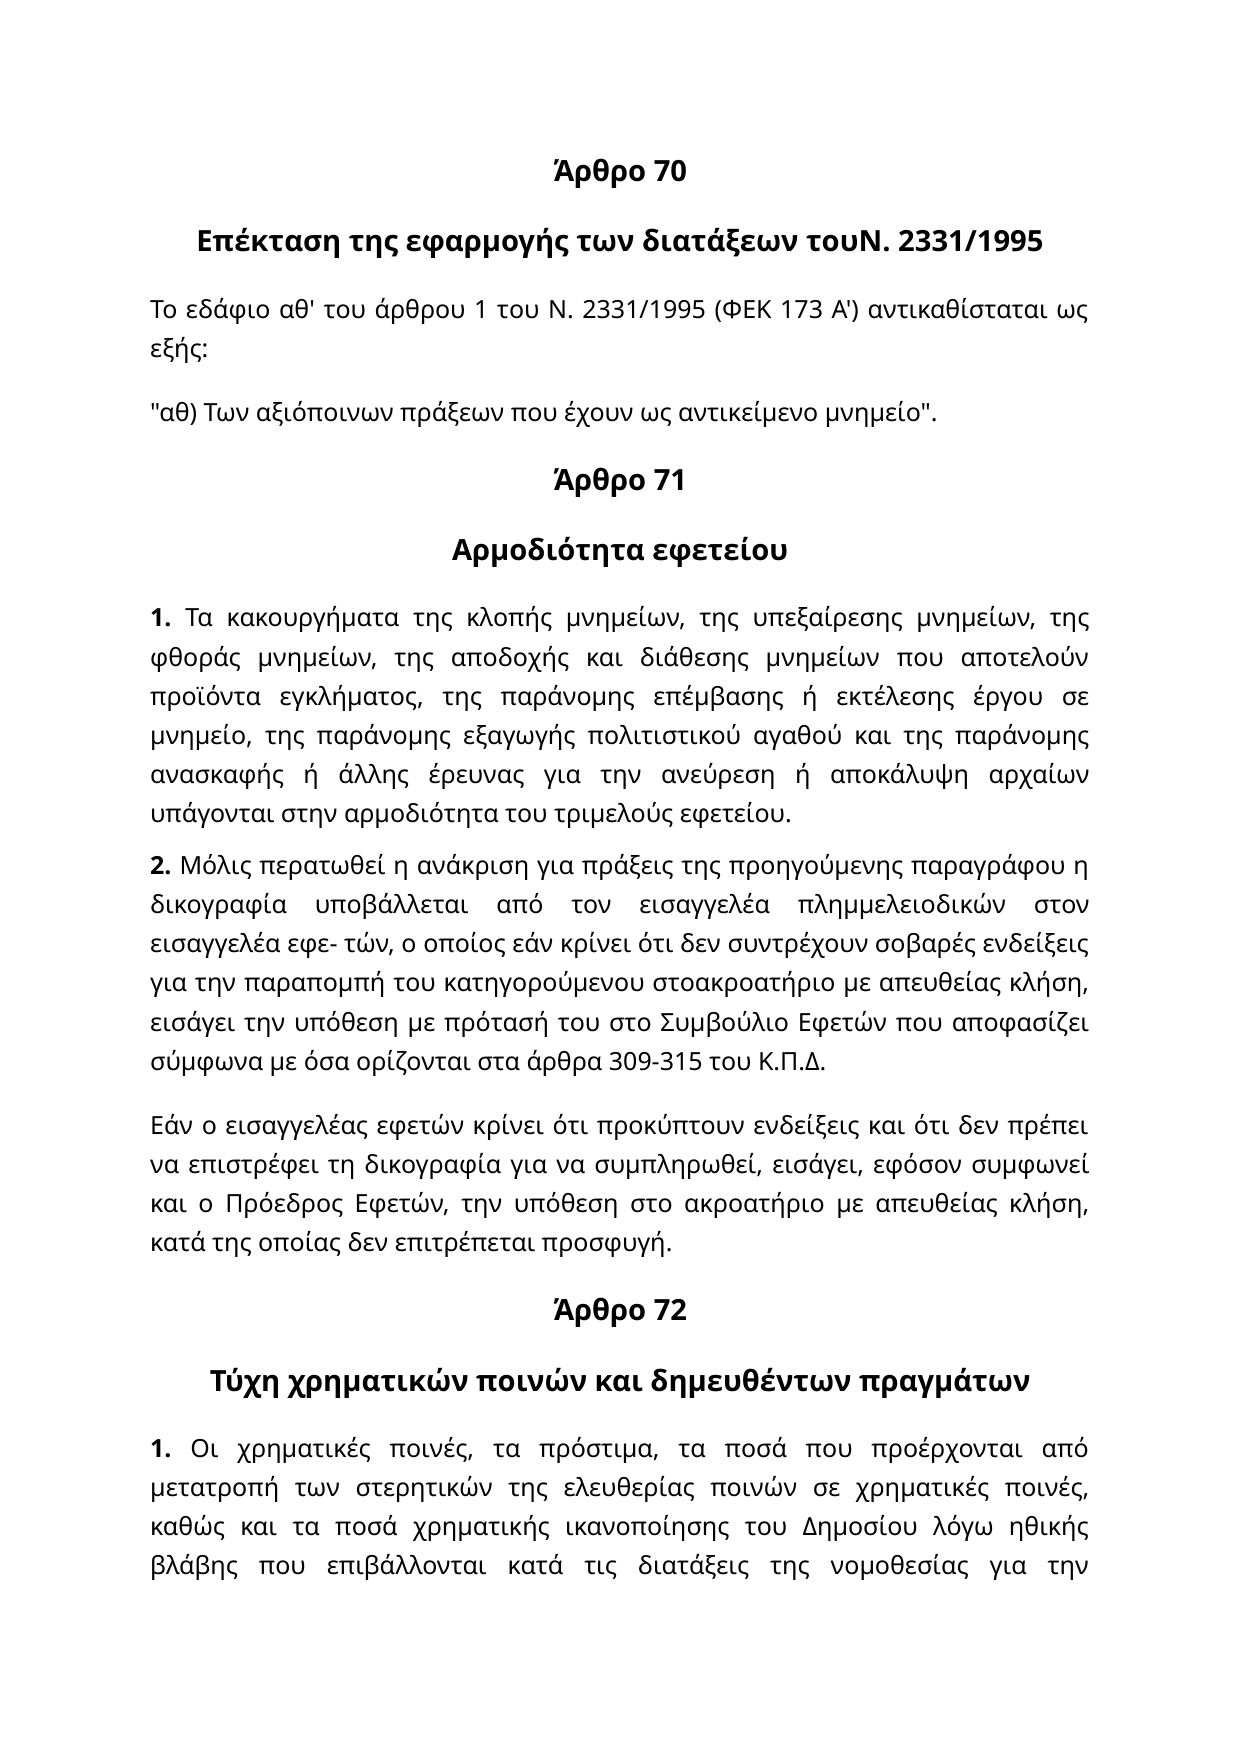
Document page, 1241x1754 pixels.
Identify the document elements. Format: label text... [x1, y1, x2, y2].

text 2. Μόλις περατωθεί η ανάκριση για πράξεις της προηγούμενης παραγράφου η δικογραφία υποβάλλεται από τον εισαγγελέα πλημμελειοδικών στον εισαγγελέα εφε- τών, ο οποίος εάν κρίνει ότι δεν συντρέχουν σοβαρές ενδείξεις για την παραπομπή του κατηγορούμενου στοακροατήριο με απευθείας κλήση, εισάγει την υπόθεση με πρότασή του στο Συμβούλιο Εφετών που αποφασίζει σύμφωνα με όσα ορίζονται στα άρθρα 309-315 του Κ.Π.Δ. [150, 847, 1090, 1077]
subtitle Άρθρο 70 [150, 150, 1090, 190]
subtitle Άρθρο 71 [150, 459, 1090, 498]
subtitle Τύχη χρηματικών ποινών και δημευθέντων πραγμάτων [150, 1360, 1090, 1399]
text "αθ) Των αξιόποινων πράξεων που έχουν ως αντικείμενο μνημείο". [150, 394, 1090, 429]
subtitle Αρμοδιότητα εφετείου [150, 529, 1090, 569]
subtitle Άρθρο 72 [150, 1289, 1090, 1329]
text Το εδάφιο αθ' του άρθρου 1 του Ν. 2331/1995 (ΦΕΚ 173 Α') αντικαθίσταται ως εξής: [150, 291, 1090, 364]
text Εάν ο εισαγγελέας εφετών κρίνει ότι προκύπτουν ενδείξεις και ότι δεν πρέπει να επιστρέφει τη δικογραφία για να συμπληρωθεί, εισάγει, εφόσον συμφωνεί και ο Πρόεδρος Εφετών, την υπόθεση στο ακροατήριο με απευθείας κλήση, κατά της οποίας δεν επιτρέπεται προσφυγή. [150, 1107, 1090, 1259]
text 1. Τα κακουργήματα της κλοπής μνημείων, της υπεξαίρεσης μνημείων, της φθοράς μνημείων, της αποδοχής και διάθεσης μνημείων που αποτελούν προϊόντα εγκλήματος, της παράνομης επέμβασης ή εκτέλεσης έργου σε μνημείο, της παράνομης εξαγωγής πολιτιστικού αγαθού και της παράνομης ανασκαφής ή άλλης έρευνας για την ανεύρεση ή αποκάλυψη αρχαίων υπάγονται στην αρμοδιότητα του τριμελούς εφετείου. [150, 600, 1090, 830]
subtitle Επέκταση της εφαρμογής των διατάξεων τουΝ. 2331/1995 [150, 221, 1090, 260]
text 1. Οι χρηματικές ποινές, τα πρόστιμα, τα ποσά που προέρχονται από μετατροπή των στερητικών της ελευθερίας ποινών σε χρηματικές ποινές, καθώς και τα ποσά χρηματικής ικανοποίησης του Δημοσίου λόγω ηθικής βλάβης που επιβάλλονται κατά τις διατάξεις της νομοθεσίας για την [150, 1430, 1090, 1582]
